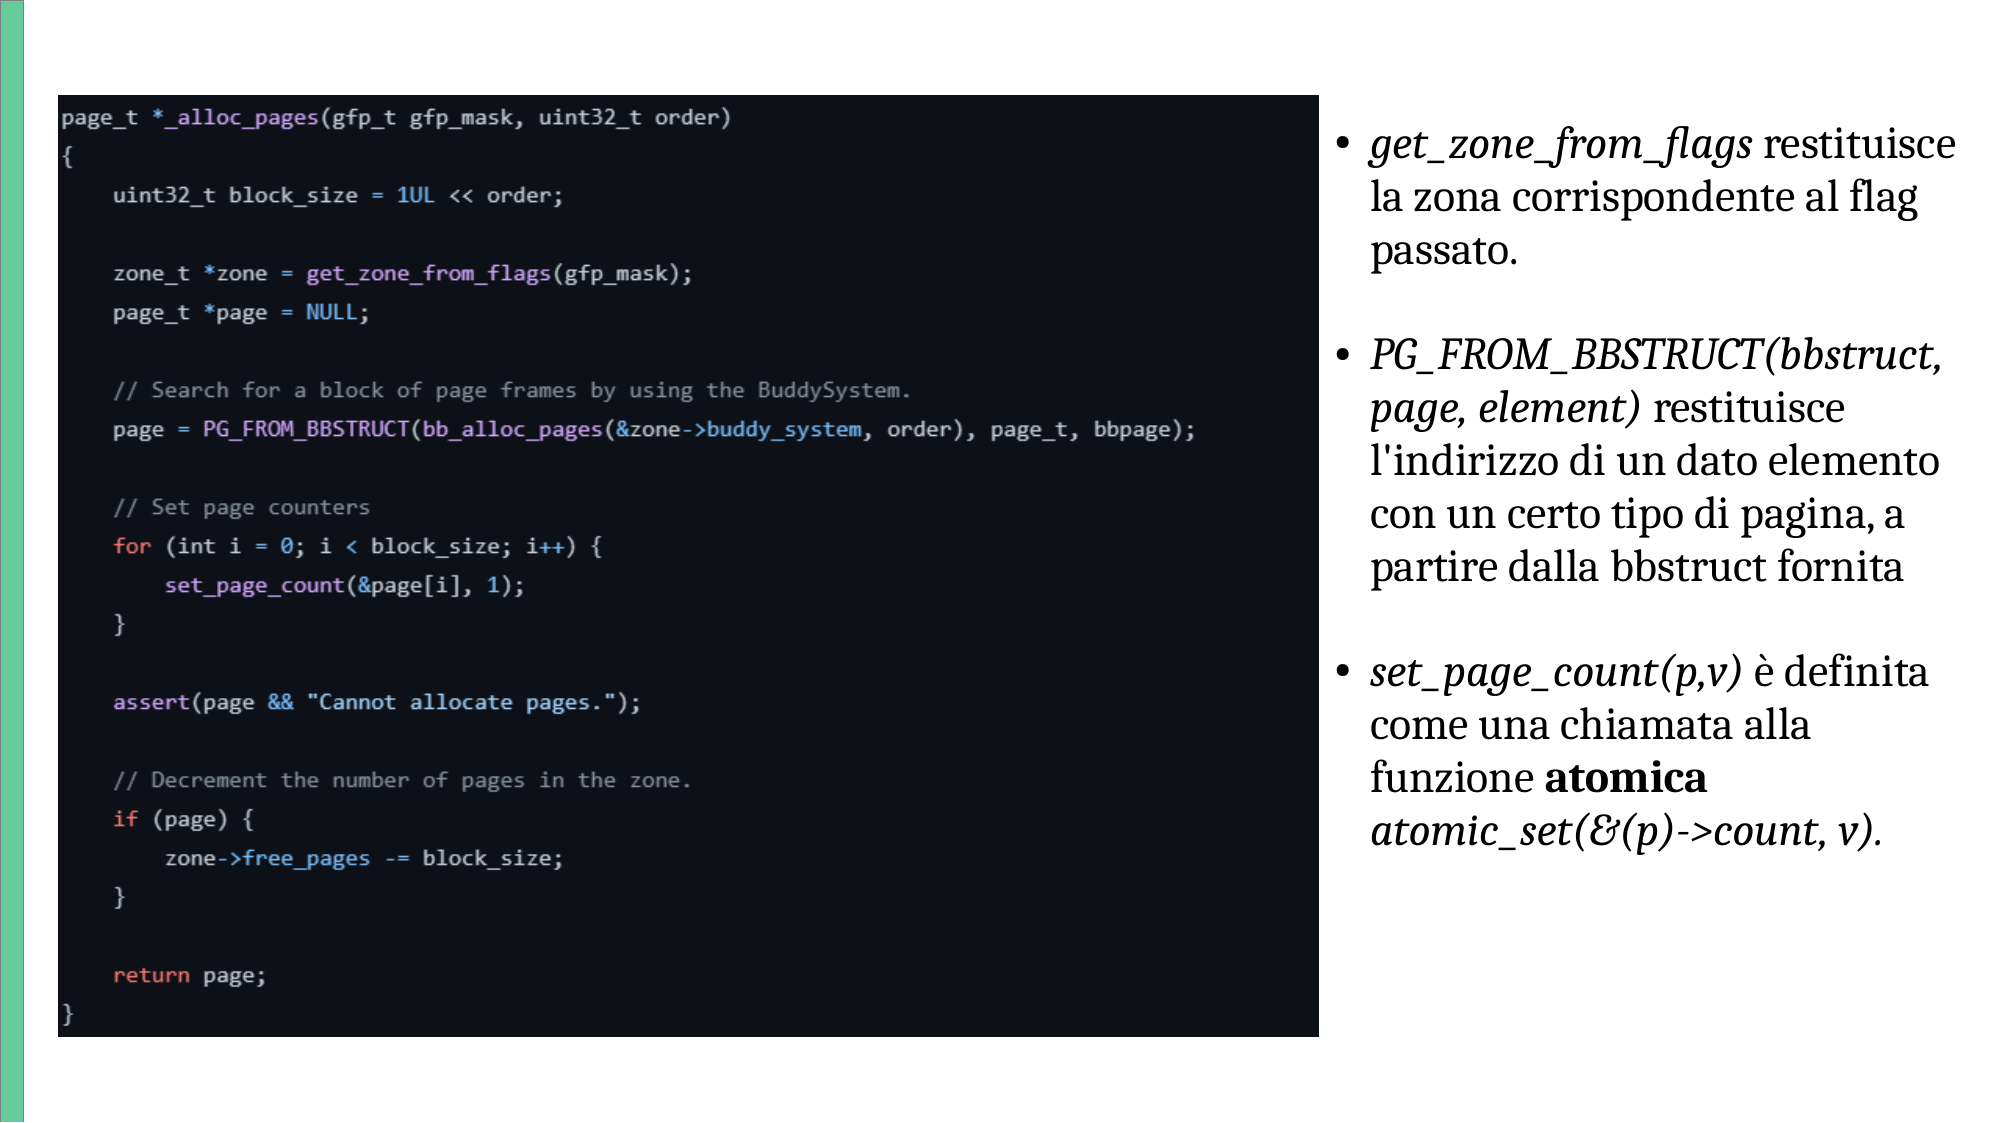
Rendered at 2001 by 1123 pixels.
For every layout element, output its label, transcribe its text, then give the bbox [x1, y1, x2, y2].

picture [58, 95, 1319, 1037]
subtitle get_zone_from_flags restituisce la zona corrispondente al flag passato. PG_FROM_BBSTRUCT(bbstruct, page, element) restituisce l'indirizzo di un dato elemento con un certo tipo di pagina, a partire dalla bbstruct fornita set_page_count(p,v) è definita come una chiamata alla funzione atomica atomic_set(&(p)->count, v). [1334, 117, 1973, 1011]
title [1334, 138, 1914, 974]
text_box [0, 0, 24, 1122]
